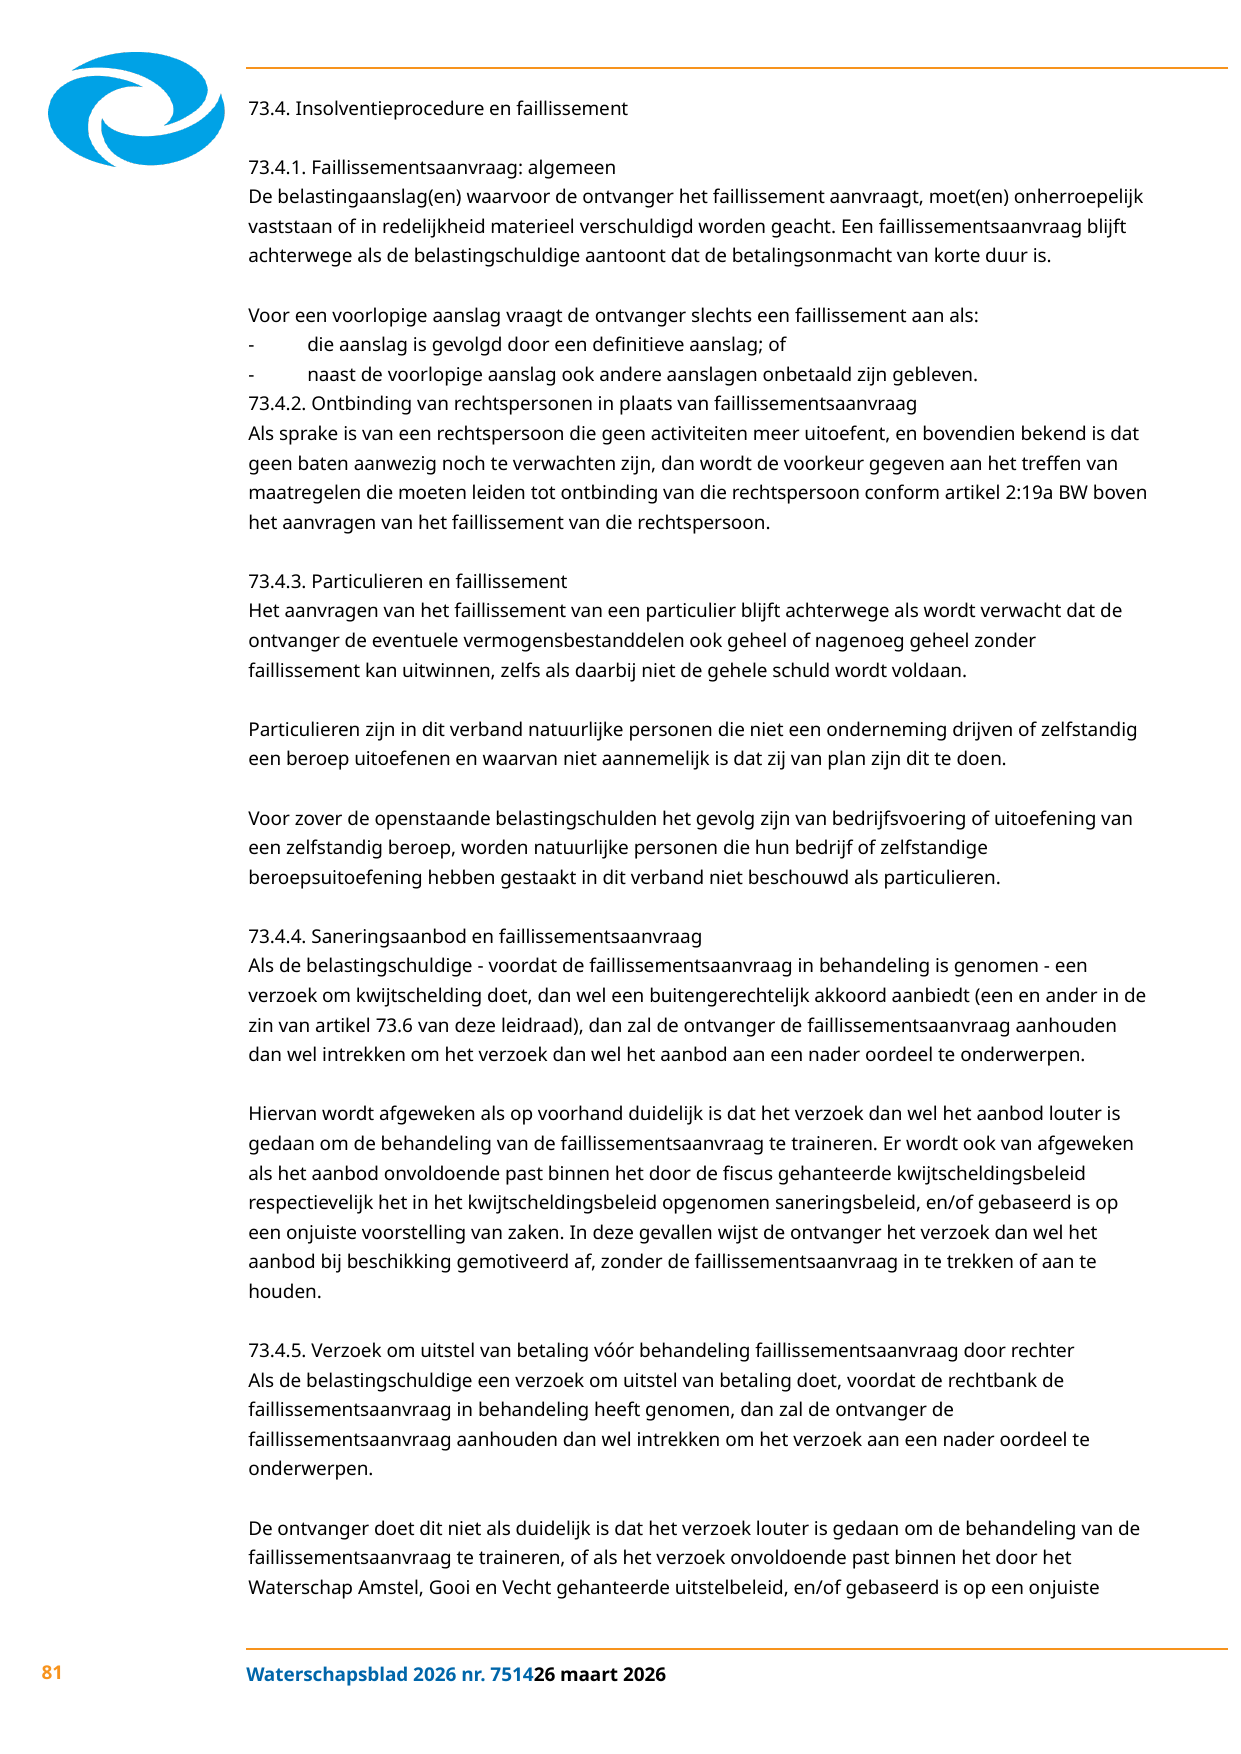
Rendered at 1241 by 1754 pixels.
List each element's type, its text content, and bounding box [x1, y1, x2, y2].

text Als sprake is van een rechtspersoon die geen activiteiten meer uitoefent, en bovendien bekend is dat geen baten aanwezig noch te verwachten zijn, dan wordt de voorkeur gegeven aan het treffen van maatregelen die moeten leiden tot ontbinding van die rechtspersoon conform artikel 2:19a BW boven het aanvragen van het faillissement van die rechtspersoon. [248, 420, 1152, 535]
text De belastingaanslag(en) waarvoor de ontvanger het faillissement aanvraagt, moet(en) onherroepelijk vaststaan of in redelijkheid materieel verschuldigd worden geacht. Een faillissementsaanvraag blijft achterwege als de belastingschuldige aantoont dat de betalingsonmacht van korte duur is. [248, 183, 1152, 268]
text Voor zover de openstaande belastingschulden het gevolg zijn van bedrijfsvoering of uitoefening van een zelfstandig beroep, worden natuurlijke personen die hun bedrijf of zelfstandige beroepsuitoefening hebben gestaakt in dit verband niet beschouwd als particulieren. [248, 805, 1152, 890]
list naast de voorlopige aanslag ook andere aanslagen onbetaald zijn gebleven. [248, 361, 1152, 387]
text 73.4. Insolventieprocedure en faillissement [248, 95, 1152, 121]
text 73.4.2. Ontbinding van rechtspersonen in plaats van faillissementsaanvraag [248, 391, 1152, 416]
text Als de belastingschuldige een verzoek om uitstel van betaling doet, voordat de rechtbank de faillissementsaanvraag in behandeling heeft genomen, dan zal de ontvanger de faillissementsaanvraag aanhouden dan wel intrekken om het verzoek aan een nader oordeel te onderwerpen. [248, 1367, 1152, 1481]
text 73.4.5. Verzoek om uitstel van betaling vóór behandeling faillissementsaanvraag door rechter [248, 1337, 1152, 1363]
text Als de belastingschuldige - voordat de faillissementsaanvraag in behandeling is genomen - een verzoek om kwijtschelding doet, dan wel een buitengerechtelijk akkoord aanbiedt (een en ander in de zin van artikel 73.6 van deze leidraad), dan zal de ontvanger de faillissementsaanvraag aanhouden dan wel intrekken om het verzoek dan wel het aanbod aan een nader oordeel te onderwerpen. [248, 953, 1152, 1067]
text 73.4.4. Saneringsaanbod en faillissementsaanvraag [248, 923, 1152, 949]
list die aanslag is gevolgd door een definitieve aanslag; of [248, 331, 1152, 357]
text Voor een voorlopige aanslag vraagt de ontvanger slechts een faillissement aan als: [248, 302, 1152, 328]
picture [41, 47, 231, 172]
text Het aanvragen van het faillissement van een particulier blijft achterwege als wordt verwacht dat de ontvanger de eventuele vermogensbestanddelen ook geheel of nagenoeg geheel zonder faillissement kan uitwinnen, zelfs als daarbij niet de gehele schuld wordt voldaan. [248, 598, 1152, 683]
text 73.4.3. Particulieren en faillissement [248, 568, 1152, 594]
text Particulieren zijn in dit verband natuurlijke personen die niet een onderneming drijven of zelfstandig een beroep uitoefenen en waarvan niet aannemelijk is dat zij van plan zijn dit te doen. [248, 716, 1152, 771]
text Hiervan wordt afgeweken als op voorhand duidelijk is dat het verzoek dan wel het aanbod louter is gedaan om de behandeling van de faillissementsaanvraag te traineren. Er wordt ook van afgeweken als het aanbod onvoldoende past binnen het door de fiscus gehanteerde kwijtscheldingsbeleid respectievelijk het in het kwijtscheldingsbeleid opgenomen saneringsbeleid, en/of gebaseerd is op een onjuiste voorstelling van zaken. In deze gevallen wijst de ontvanger het verzoek dan wel het aanbod bij beschikking gemotiveerd af, zonder de faillissementsaanvraag in te trekken of aan te houden. [248, 1101, 1152, 1304]
text De ontvanger doet dit niet als duidelijk is dat het verzoek louter is gedaan om de behandeling van de faillissementsaanvraag te traineren, of als het verzoek onvoldoende past binnen het door het Waterschap Amstel, Gooi en Vecht gehanteerde uitstelbeleid, en/of gebaseerd is op een onjuiste [248, 1515, 1152, 1600]
text 73.4.1. Faillissementsaanvraag: algemeen [248, 154, 1152, 180]
